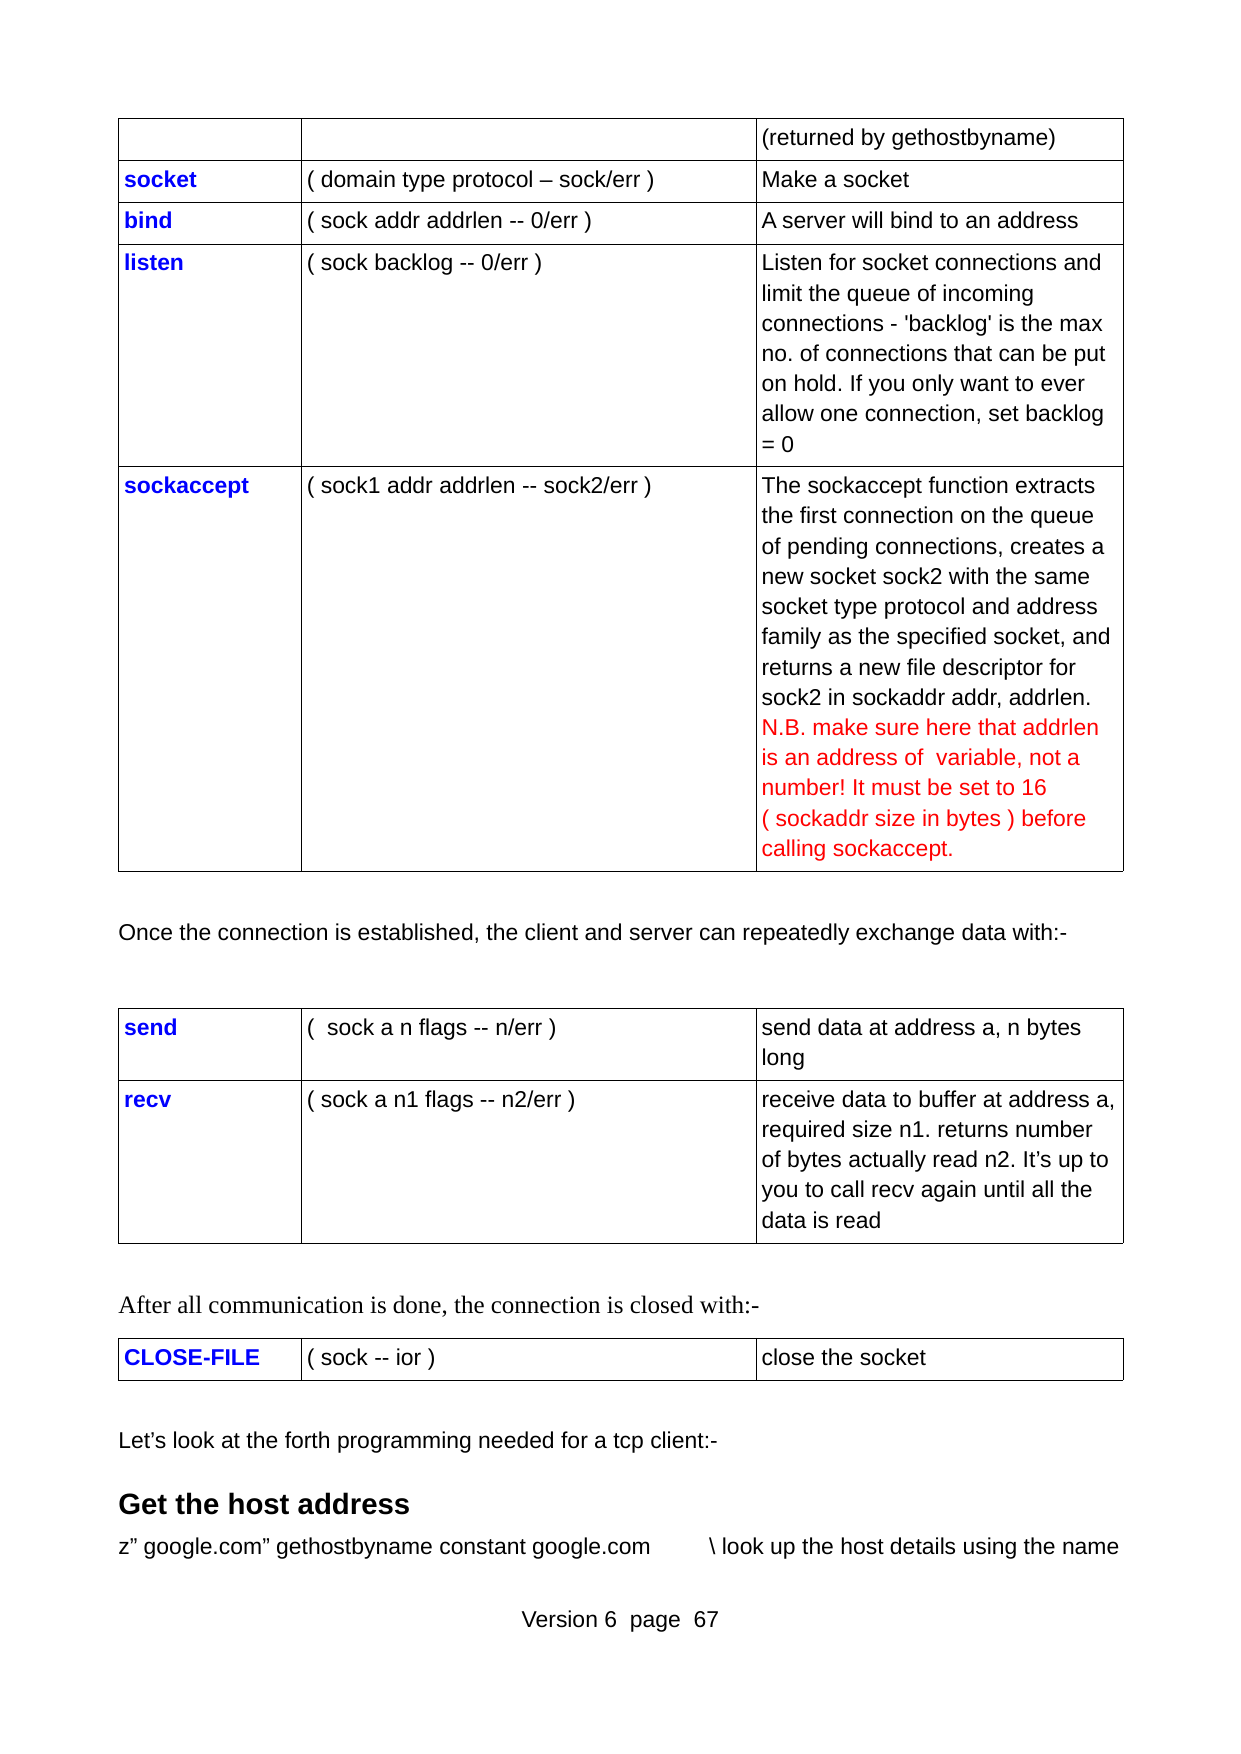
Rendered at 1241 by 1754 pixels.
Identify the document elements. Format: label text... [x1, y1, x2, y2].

table_cell bind [119, 203, 301, 243]
table_cell ( sock1 addr addrlen -- sock2/err ) [302, 467, 756, 871]
table_header ( sock a n flags -- n/err ) [302, 1009, 756, 1080]
table_cell The sockaccept function extracts the first connection on the queue of pending connections, creates a new socket sock2 with the same socket type protocol and address family as the specified socket, and returns a new file descriptor for sock2 in sockaddr addr, addrlen. N.B. make sure here that addrlen is an address of variable, not a number! It must be set to 16 ( sockaddr size in bytes ) before calling sockaccept. [757, 467, 1123, 871]
table_header send data at address a, n bytes long [757, 1009, 1123, 1080]
table_cell recv [119, 1081, 301, 1243]
subtitle Get the host address [118, 1487, 1122, 1521]
table_cell receive data to buffer at address a, required size n1. returns number of bytes actually read n2. It’s up to you to call recv again until all the data is read [757, 1081, 1123, 1243]
table_cell socket [119, 161, 301, 202]
table_cell [302, 119, 756, 160]
table_header CLOSE-FILE [119, 1339, 301, 1380]
text z” google.com” gethostbyname constant google.com \ look up the host details using the name [118, 1533, 1122, 1559]
text After all communication is done, the connection is closed with:- [118, 1290, 1122, 1319]
text Let’s look at the forth programming needed for a tcp client:- [118, 1427, 1122, 1454]
table_cell Make a socket [757, 161, 1123, 202]
table_cell A server will bind to an address [757, 203, 1123, 243]
text Once the connection is established, the client and server can repeatedly exchange data with:- [118, 918, 1122, 945]
table_cell (returned by gethostbyname) [757, 119, 1123, 160]
table_header send [119, 1009, 301, 1080]
table_cell Listen for socket connections and limit the queue of incoming connections - 'backlog' is the max no. of connections that can be put on hold. If you only want to ever allow one connection, set backlog = 0 [757, 245, 1123, 466]
table_cell [119, 119, 301, 160]
table_header ( sock -- ior ) [302, 1339, 756, 1380]
table_cell listen [119, 245, 301, 466]
table_cell ( sock backlog -- 0/err ) [302, 245, 756, 466]
table_cell ( domain type protocol – sock/err ) [302, 161, 756, 202]
table_cell ( sock addr addrlen -- 0/err ) [302, 203, 756, 243]
table_cell sockaccept [119, 467, 301, 871]
table_header close the socket [757, 1339, 1123, 1380]
table_cell ( sock a n1 flags -- n2/err ) [302, 1081, 756, 1243]
